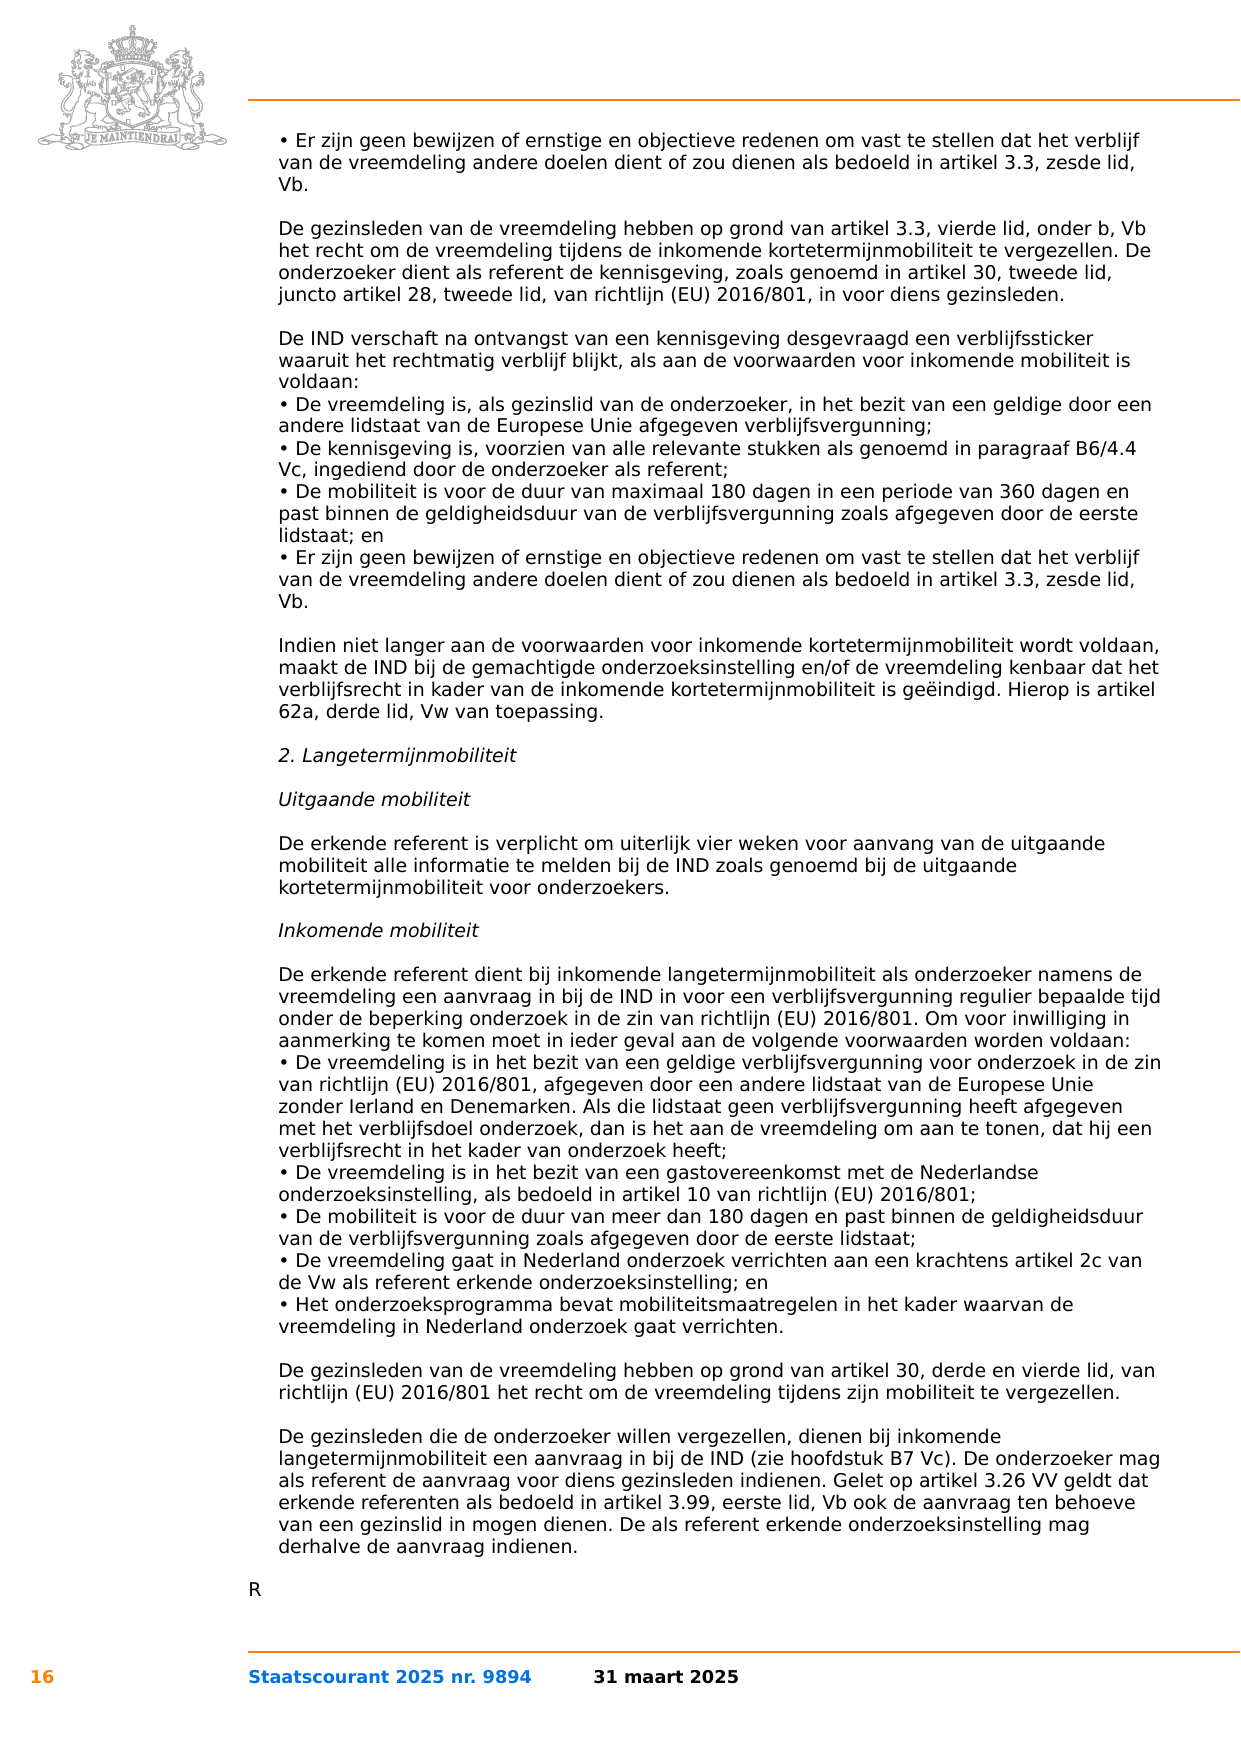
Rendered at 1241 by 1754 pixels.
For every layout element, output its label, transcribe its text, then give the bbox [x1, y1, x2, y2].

subtitle 2. Langetermijnmobiliteit [278, 745, 1163, 767]
subtitle Inkomende mobiliteit [278, 920, 1163, 942]
text • De vreemdeling is in het bezit van een geldige verblijfsvergunning voor onderzoek in de zin van richtlijn (EU) 2016/801, afgegeven door een andere lidstaat van de Europese Unie zonder Ierland en Denemarken. Als die lidstaat geen verblijfsvergunning heeft afgegeven met het verblijfsdoel onderzoek, dan is het aan de vreemdeling om aan te tonen, dat hij een verblijfsrecht in het kader van onderzoek heeft; [278, 1052, 1163, 1162]
text De gezinsleden die de onderzoeker willen vergezellen, dienen bij inkomende langetermijnmobiliteit een aanvraag in bij de IND (zie hoofdstuk B7 Vc). De onderzoeker mag als referent de aanvraag voor diens gezinsleden indienen. Gelet op artikel 3.26 VV geldt dat erkende referenten als bedoeld in artikel 3.99, eerste lid, Vb ook de aanvraag ten behoeve van een gezinslid in mogen dienen. De als referent erkende onderzoeksinstelling mag derhalve de aanvraag indienen. [278, 1426, 1163, 1557]
text • Er zijn geen bewijzen of ernstige en objectieve redenen om vast te stellen dat het verblijf van de vreemdeling andere doelen dient of zou dienen als bedoeld in artikel 3.3, zesde lid, Vb. [278, 130, 1163, 196]
text • De vreemdeling is, als gezinslid van de onderzoeker, in het bezit van een geldige door een andere lidstaat van de Europese Unie afgegeven verblijfsvergunning; [278, 393, 1163, 437]
text Indien niet langer aan de voorwaarden voor inkomende kortetermijnmobiliteit wordt voldaan, maakt de IND bij de gemachtigde onderzoeksinstelling en/of de vreemdeling kenbaar dat het verblijfsrecht in kader van de inkomende kortetermijnmobiliteit is geëindigd. Hierop is artikel 62a, derde lid, Vw van toepassing. [278, 635, 1163, 723]
text De erkende referent is verplicht om uiterlijk vier weken voor aanvang van de uitgaande mobiliteit alle informatie te melden bij de IND zoals genoemd bij de uitgaande kortetermijnmobiliteit voor onderzoekers. [278, 833, 1163, 898]
text • De vreemdeling is in het bezit van een gastovereenkomst met de Nederlandse onderzoeksinstelling, als bedoeld in artikel 10 van richtlijn (EU) 2016/801; [278, 1162, 1163, 1206]
text R [248, 1579, 1163, 1601]
subtitle Uitgaande mobiliteit [278, 789, 1163, 811]
text • De kennisgeving is, voorzien van alle relevante stukken als genoemd in paragraaf B6/4.4 Vc, ingediend door de onderzoeker als referent; [278, 437, 1163, 481]
text • De mobiliteit is voor de duur van meer dan 180 dagen en past binnen de geldigheidsduur van de verblijfsvergunning zoals afgegeven door de eerste lidstaat; [278, 1206, 1163, 1250]
text De gezinsleden van de vreemdeling hebben op grond van artikel 3.3, vierde lid, onder b, Vb het recht om de vreemdeling tijdens de inkomende kortetermijnmobiliteit te vergezellen. De onderzoeker dient als referent de kennisgeving, zoals genoemd in artikel 30, tweede lid, juncto artikel 28, tweede lid, van richtlijn (EU) 2016/801, in voor diens gezinsleden. [278, 218, 1163, 306]
text • Het onderzoeksprogramma bevat mobiliteitsmaatregelen in het kader waarvan de vreemdeling in Nederland onderzoek gaat verrichten. [278, 1294, 1163, 1338]
text • Er zijn geen bewijzen of ernstige en objectieve redenen om vast te stellen dat het verblijf van de vreemdeling andere doelen dient of zou dienen als bedoeld in artikel 3.3, zesde lid, Vb. [278, 547, 1163, 613]
text De erkende referent dient bij inkomende langetermijnmobiliteit als onderzoeker namens de vreemdeling een aanvraag in bij de IND in voor een verblijfsvergunning regulier bepaalde tijd onder de beperking onderzoek in de zin van richtlijn (EU) 2016/801. Om voor inwilliging in aanmerking te komen moet in ieder geval aan de volgende voorwaarden worden voldaan: [278, 964, 1163, 1052]
text De gezinsleden van de vreemdeling hebben op grond van artikel 30, derde en vierde lid, van richtlijn (EU) 2016/801 het recht om de vreemdeling tijdens zijn mobiliteit te vergezellen. [278, 1360, 1163, 1404]
text • De vreemdeling gaat in Nederland onderzoek verrichten aan een krachtens artikel 2c van de Vw als referent erkende onderzoeksinstelling; en [278, 1250, 1163, 1294]
text De IND verschaft na ontvangst van een kennisgeving desgevraagd een verblijfssticker waaruit het rechtmatig verblijf blijkt, als aan de voorwaarden voor inkomende mobiliteit is voldaan: [278, 327, 1163, 393]
text • De mobiliteit is voor de duur van maximaal 180 dagen in een periode van 360 dagen en past binnen de geldigheidsduur van de verblijfsvergunning zoals afgegeven door de eerste lidstaat; en [278, 481, 1163, 547]
picture [38, 25, 227, 150]
